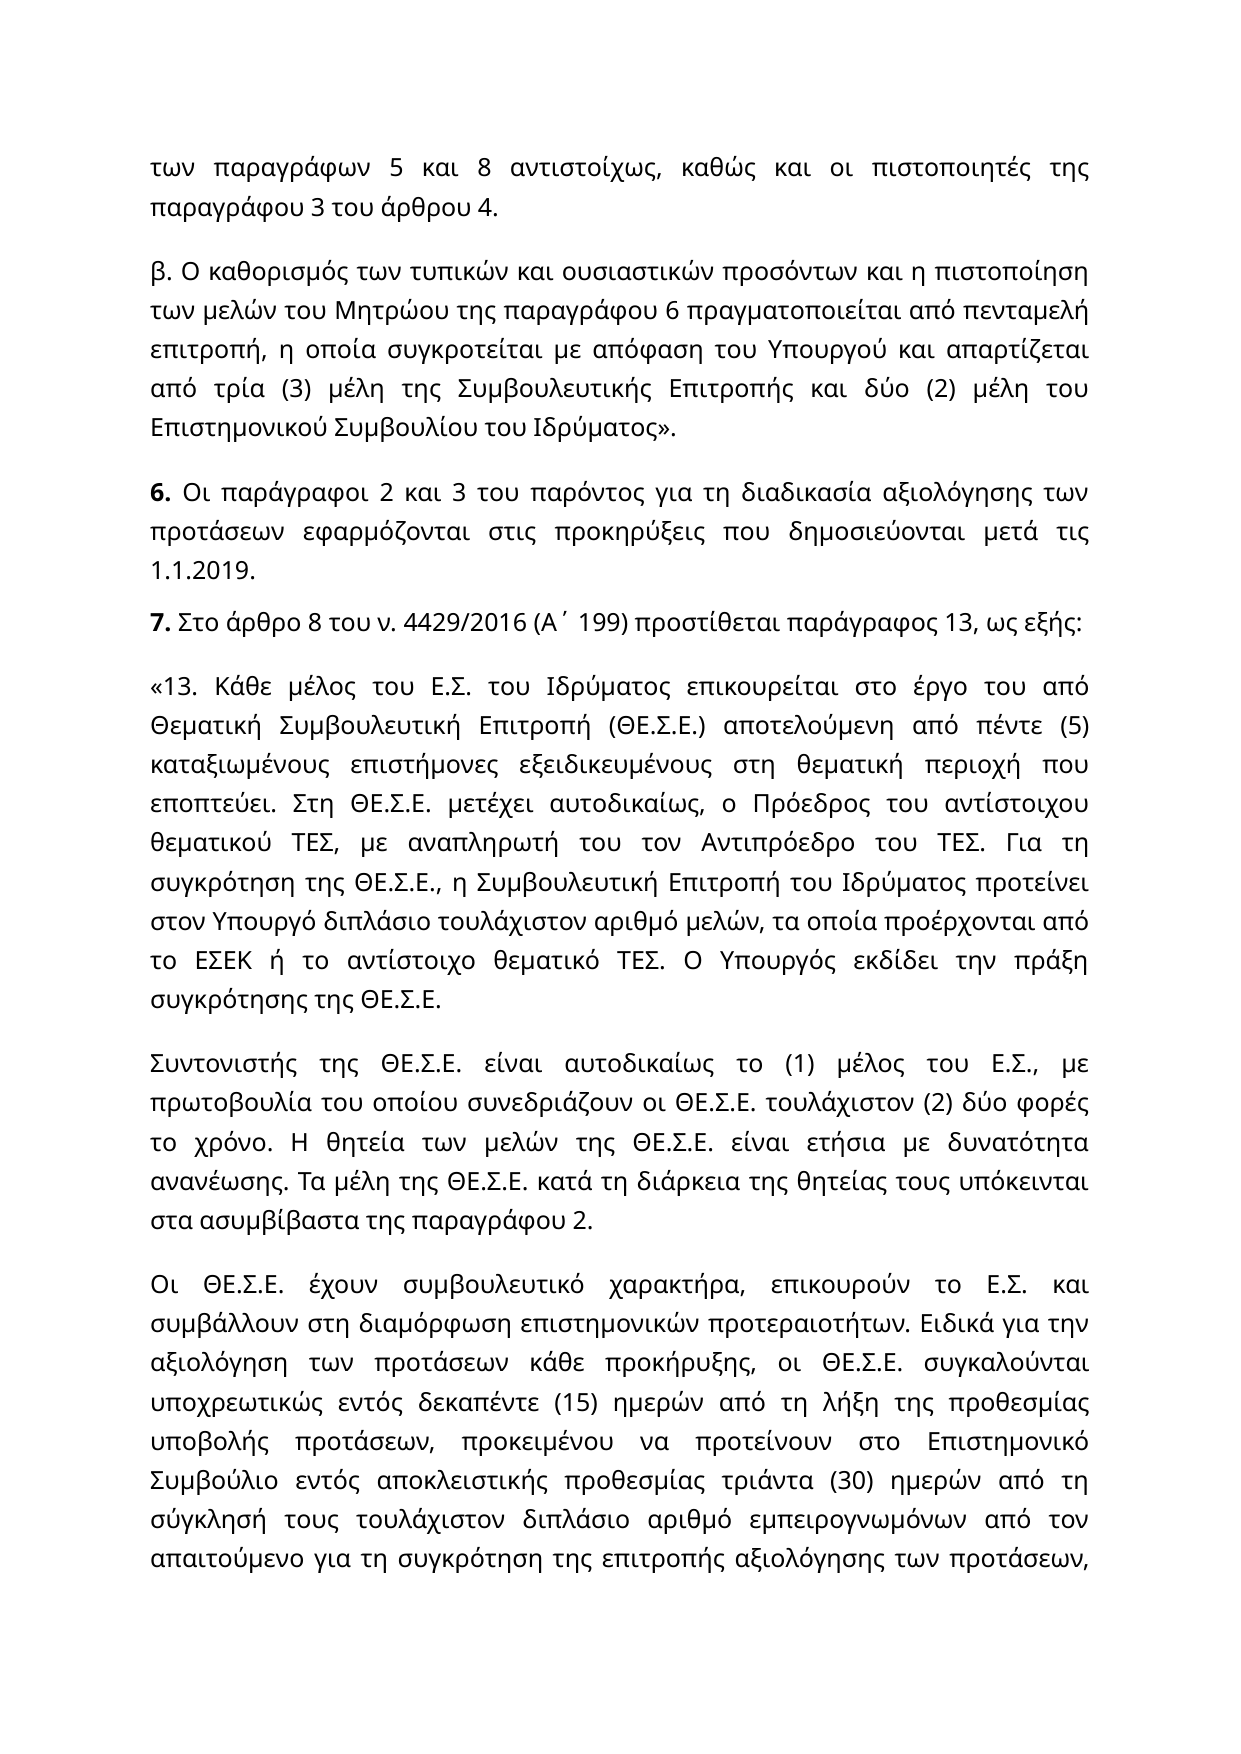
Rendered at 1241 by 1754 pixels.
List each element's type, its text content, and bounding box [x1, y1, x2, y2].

text β. Ο καθορισμός των τυπικών και ουσιαστικών προσόντων και η πιστοποίηση των μελών του Μητρώου της παραγράφου 6 πραγματοποιείται από πενταμελή επιτροπή, η οποία συγκροτείται με απόφαση του Υπουργού και απαρτίζεται από τρία (3) μέλη της Συμβουλευτικής Επιτροπής και δύο (2) μέλη του Επιστημονικού Συμβουλίου του Ιδρύματος». [150, 253, 1090, 444]
text «13. Κάθε μέλος του Ε.Σ. του Ιδρύματος επικουρείται στο έργο του από Θεματική Συμβουλευτική Επιτροπή (ΘΕ.Σ.Ε.) αποτελούμενη από πέντε (5) καταξιωμένους επιστήμονες εξειδικευμένους στη θεματική περιοχή που εποπτεύει. Στη ΘΕ.Σ.Ε. μετέχει αυτοδικαίως, ο Πρόεδρος του αντίστοιχου θεματικού ΤΕΣ, με αναπληρωτή του τον Αντιπρόεδρο του ΤΕΣ. Για τη συγκρότηση της ΘΕ.Σ.Ε., η Συμβουλευτική Επιτροπή του Ιδρύματος προτείνει στον Υπουργό διπλάσιο τουλάχιστον αριθμό μελών, τα οποία προέρχονται από το ΕΣΕΚ ή το αντίστοιχο θεματικό ΤΕΣ. Ο Υπουργός εκδίδει την πράξη συγκρότησης της ΘΕ.Σ.Ε. [150, 668, 1090, 1016]
text 6. Οι παράγραφοι 2 και 3 του παρόντος για τη διαδικασία αξιολόγησης των προτάσεων εφαρμόζονται στις προκηρύξεις που δημοσιεύονται μετά τις 1.1.2019. [150, 474, 1090, 587]
text Συντονιστής της ΘΕ.Σ.Ε. είναι αυτοδικαίως το (1) μέλος του Ε.Σ., με πρωτοβουλία του οποίου συνεδριάζουν οι ΘΕ.Σ.Ε. τουλάχιστον (2) δύο φορές το χρόνο. Η θητεία των μελών της ΘΕ.Σ.Ε. είναι ετήσια με δυνατότητα ανανέωσης. Τα μέλη της ΘΕ.Σ.Ε. κατά τη διάρκεια της θητείας τους υπόκεινται στα ασυμβίβαστα της παραγράφου 2. [150, 1046, 1090, 1237]
text Οι ΘΕ.Σ.Ε. έχουν συμβουλευτικό χαρακτήρα, επικουρούν το Ε.Σ. και συμβάλλουν στη διαμόρφωση επιστημονικών προτεραιοτήτων. Ειδικά για την αξιολόγηση των προτάσεων κάθε προκήρυξης, οι ΘΕ.Σ.Ε. συγκαλούνται υποχρεωτικώς εντός δεκαπέντε (15) ημερών από τη λήξη της προθεσμίας υποβολής προτάσεων, προκειμένου να προτείνουν στο Επιστημονικό Συμβούλιο εντός αποκλειστικής προθεσμίας τριάντα (30) ημερών από τη σύγκλησή τους τουλάχιστον διπλάσιο αριθμό εμπειρογνωμόνων από τον απαιτούμενο για τη συγκρότηση της επιτροπής αξιολόγησης των προτάσεων, [150, 1267, 1090, 1575]
text 7. Στο άρθρο 8 του ν. 4429/2016 (Α΄ 199) προστίθεται παράγραφος 13, ως εξής: [150, 604, 1090, 638]
text των παραγράφων 5 και 8 αντιστοίχως, καθώς και οι πιστοποιητές της παραγράφου 3 του άρθρου 4. [150, 150, 1090, 223]
